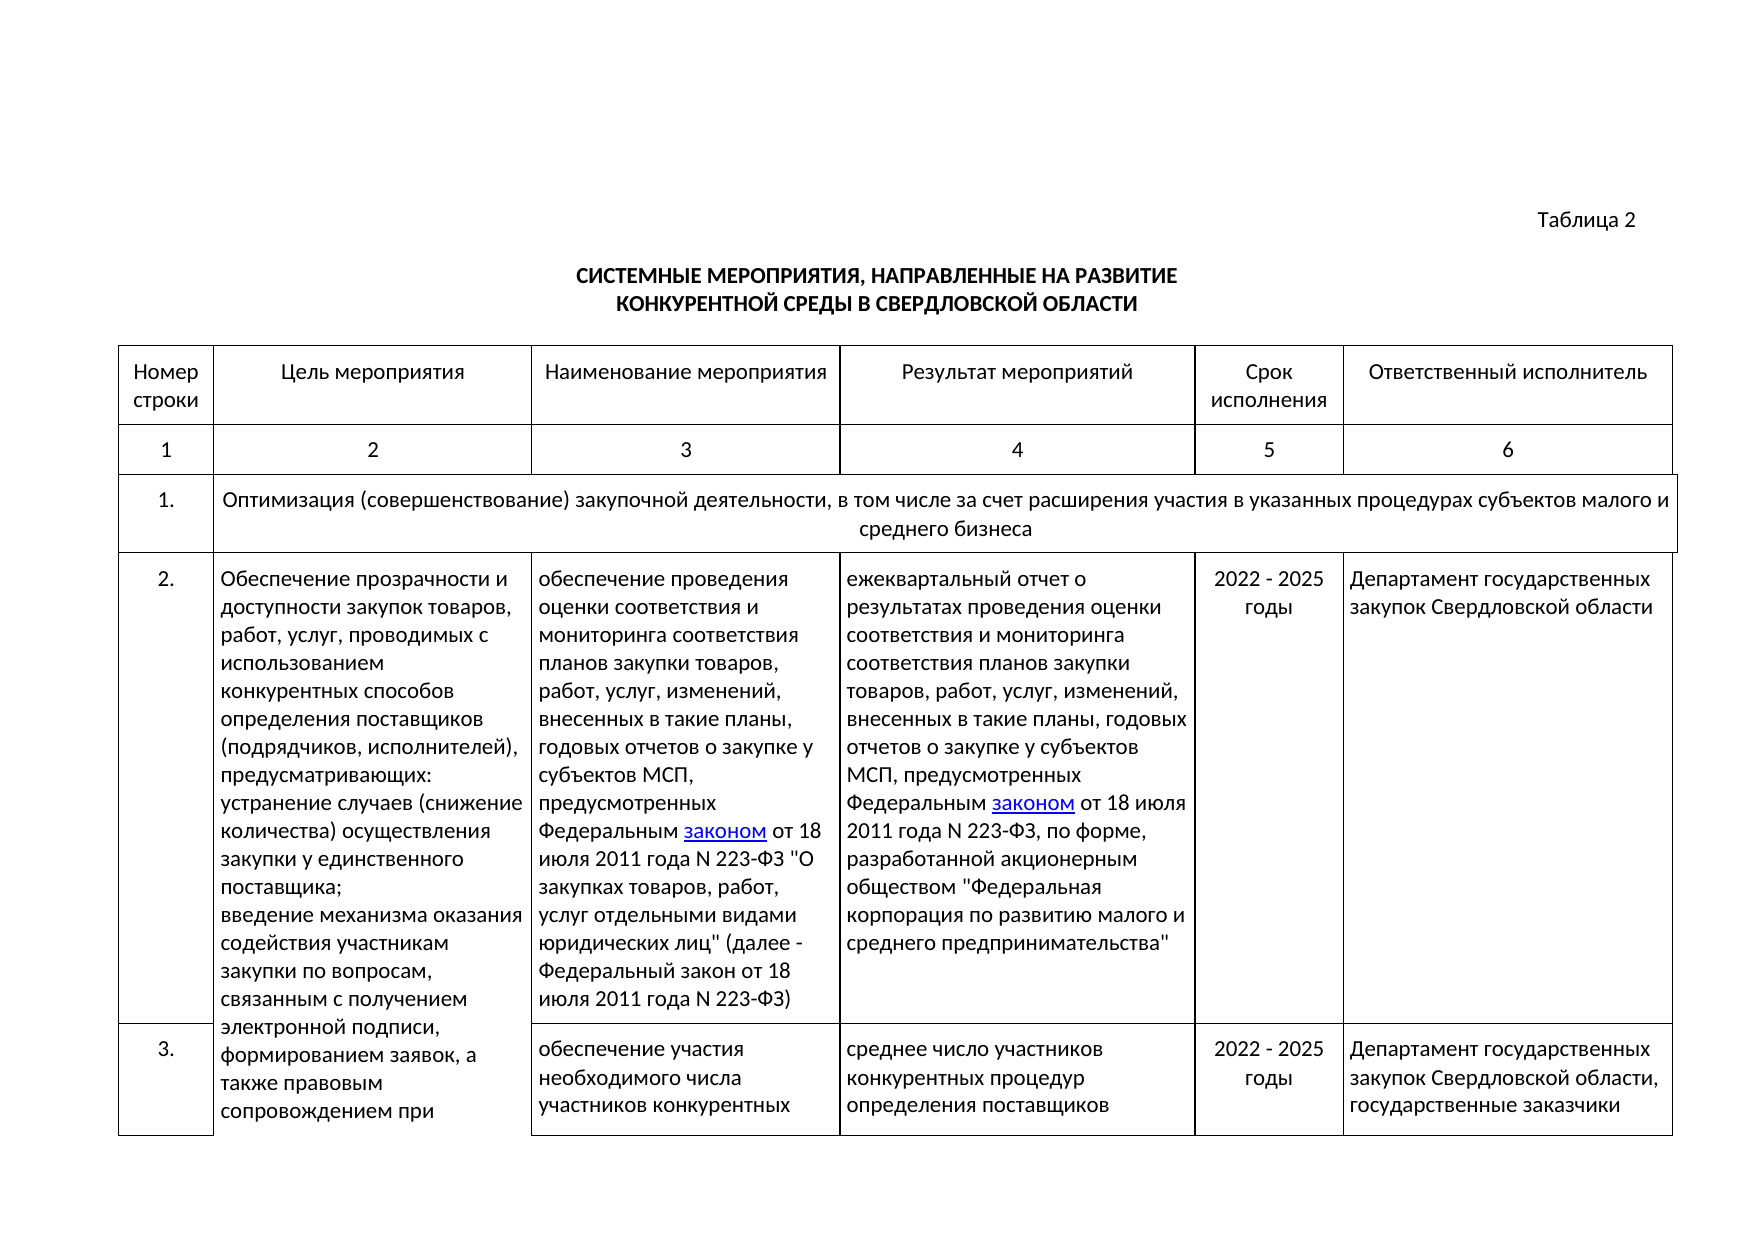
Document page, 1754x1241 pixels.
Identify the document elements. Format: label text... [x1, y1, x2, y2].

table_cell 5 [1196, 425, 1343, 474]
table_cell 4 [841, 425, 1194, 474]
table_cell 2022 - 2025 годы [1196, 553, 1343, 1023]
table_cell 2. [119, 553, 213, 1023]
table_header Номер строки [119, 346, 213, 424]
table_cell Департамент государственных закупок Свердловской области, государственные заказчики [1344, 1024, 1672, 1135]
table_cell среднее число участников конкурентных процедур определения поставщиков [841, 1024, 1194, 1135]
table_header Срок исполнения [1196, 346, 1343, 424]
table_cell 3. [119, 1024, 213, 1135]
table_cell 2022 - 2025 годы [1196, 1024, 1343, 1135]
table_cell обеспечение проведения оценки соответствия и мониторинга соответствия планов закупки товаров, работ, услуг, изменений, внесенных в такие планы, годовых отчетов о закупке у субъектов МСП, предусмотренных Федеральным законом от 18 июля 2011 года N 223-ФЗ "О закупках товаров, работ, услуг отдельными видами юридических лиц" (далее - Федеральный закон от 18 июля 2011 года N 223-ФЗ) [532, 553, 839, 1023]
table_cell 3 [532, 425, 839, 474]
title СИСТЕМНЫЕ МЕРОПРИЯТИЯ, НАПРАВЛЕННЫЕ НА РАЗВИТИЕ [118, 261, 1636, 289]
table_cell [1673, 1023, 1677, 1135]
table_header Ответственный исполнитель [1344, 346, 1672, 424]
table_cell Оптимизация (совершенствование) закупочной деятельности, в том числе за счет расширения участия в указанных процедурах субъектов малого и среднего бизнеса [214, 475, 1677, 552]
table_header Цель мероприятия [214, 346, 531, 424]
table_header [1673, 345, 1677, 424]
table_cell ежеквартальный отчет о результатах проведения оценки соответствия и мониторинга соответствия планов закупки товаров, работ, услуг, изменений, внесенных в такие планы, годовых отчетов о закупке у субъектов МСП, предусмотренных Федеральным законом от 18 июля 2011 года N 223-ФЗ, по форме, разработанной акционерным обществом "Федеральная корпорация по развитию малого и среднего предпринимательства" [841, 553, 1194, 1023]
table_cell 1. [119, 475, 213, 552]
table_cell 1 [119, 425, 213, 474]
table_cell [1673, 553, 1677, 1023]
table_cell [1673, 424, 1677, 474]
table_header Результат мероприятий [841, 346, 1194, 424]
table_cell 2 [214, 425, 531, 474]
table_cell 6 [1344, 425, 1672, 474]
title КОНКУРЕНТНОЙ СРЕДЫ В СВЕРДЛОВСКОЙ ОБЛАСТИ [118, 289, 1636, 317]
table_header Наименование мероприятия [532, 346, 839, 424]
table_cell Департамент государственных закупок Свердловской области [1344, 553, 1672, 1023]
table_cell обеспечение участия необходимого числа участников конкурентных [532, 1024, 839, 1135]
subtitle Таблица 2 [118, 205, 1636, 233]
table_cell Обеспечение прозрачности и доступности закупок товаров, работ, услуг, проводимых с использованием конкурентных способов определения поставщиков (подрядчиков, исполнителей), предусматривающих: устранение случаев (снижение количества) осуществления закупки у единственного поставщика; введение механизма оказания содействия участникам закупки по вопросам, связанным с получением электронной подписи, формированием заявок, а также правовым сопровождением при [214, 553, 531, 1135]
